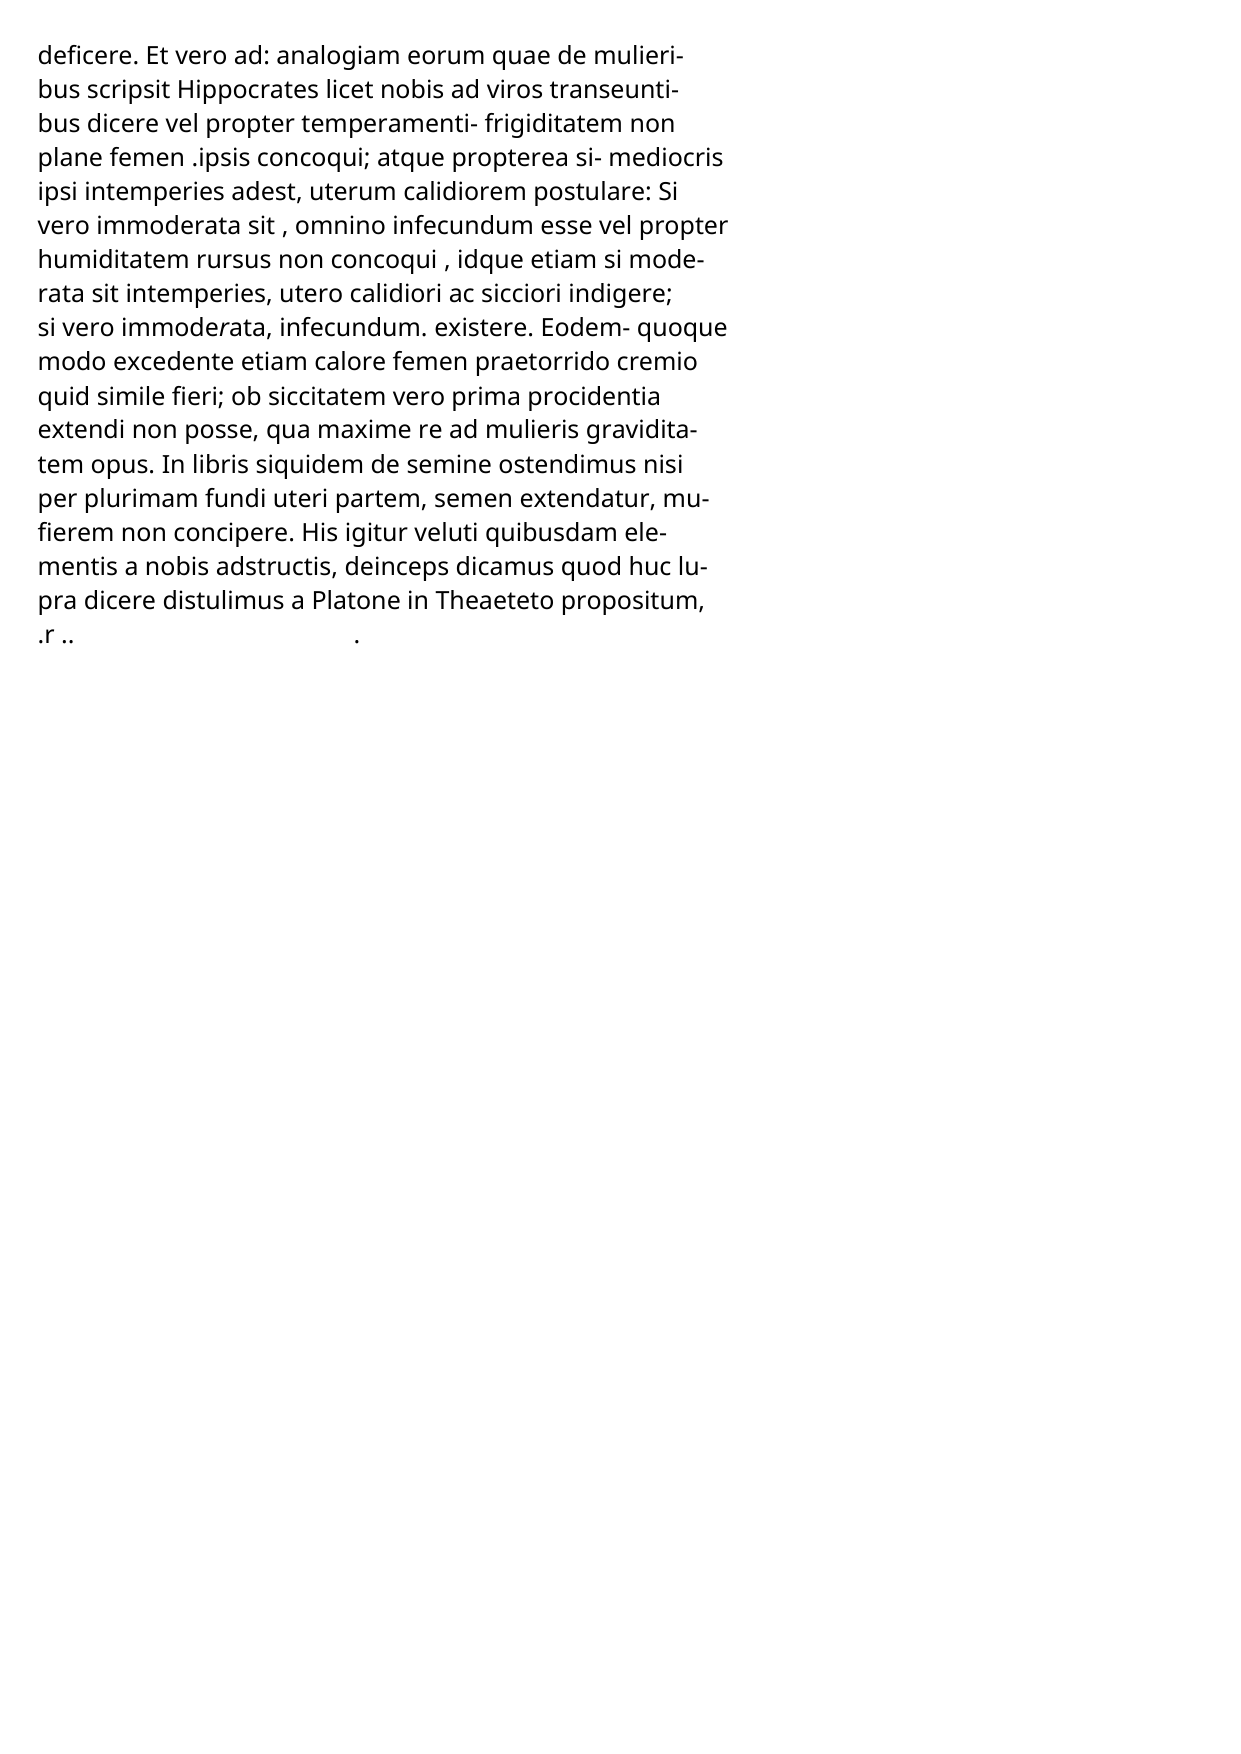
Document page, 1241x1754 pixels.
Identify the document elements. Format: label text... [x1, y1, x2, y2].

text deficere. Et vero ad: analogiam eorum quae de mulieri- bus scripsit Hippocrates licet nobis ad viros transeunti- bus dicere vel propter temperamenti- frigiditatem non plane femen .ipsis concoqui; atque propterea si- mediocris ipsi intemperies adest, uterum calidiorem postulare: Si vero immoderata sit , omnino infecundum esse vel propter humiditatem rursus non concoqui , idque etiam si mode- rata sit intemperies, utero calidiori ac sicciori indigere; si vero immoderata, infecundum. existere. Eodem- quoque modo excedente etiam calore femen praetorrido cremio quid simile fieri; ob siccitatem vero prima procidentia extendi non posse, qua maxime re ad mulieris gravidita- tem opus. In libris siquidem de semine ostendimus nisi per plurimam fundi uteri partem, semen extendatur, mu- fierem non concipere. His igitur veluti quibusdam ele- mentis a nobis adstructis, deinceps dicamus quod huc lu- pra dicere distulimus a Platone in Theaeteto propositum, .r .. . [37, 37, 1203, 651]
